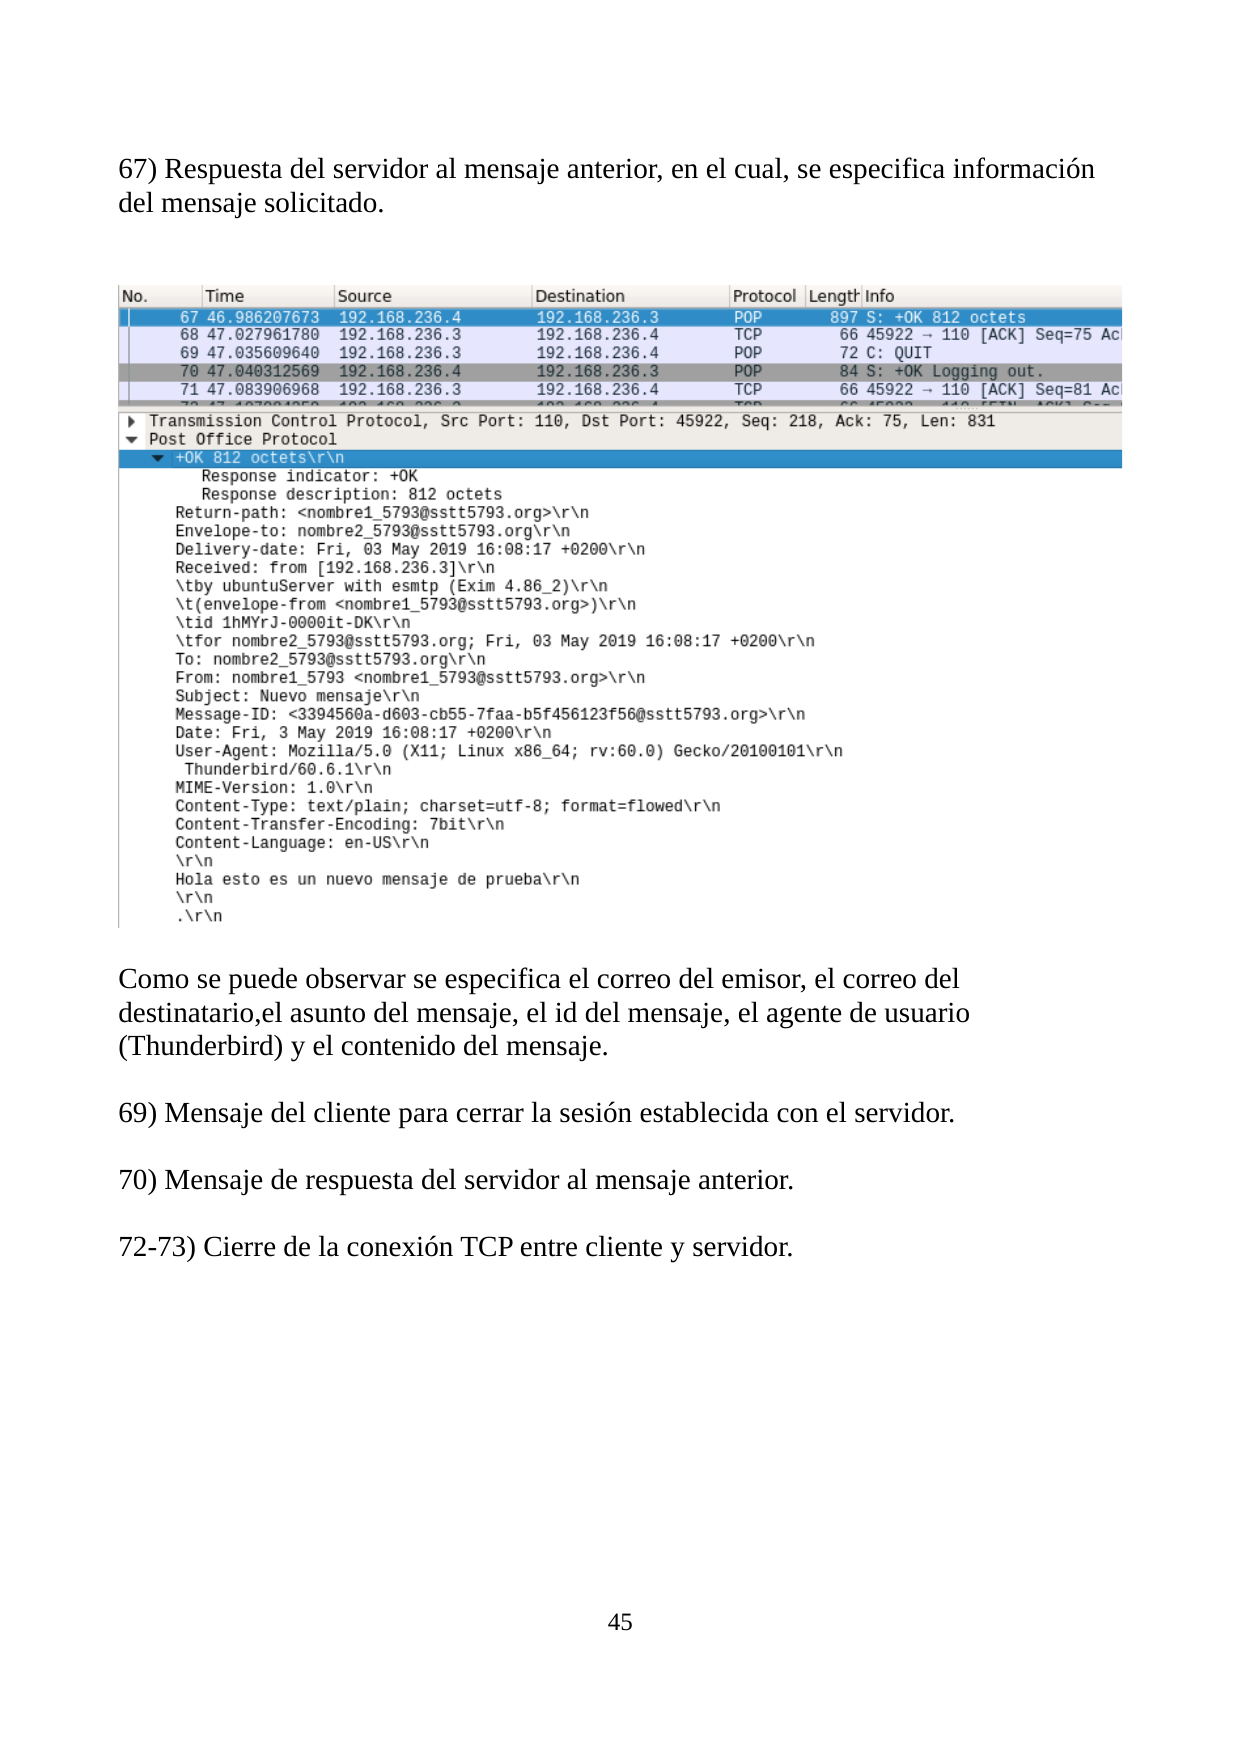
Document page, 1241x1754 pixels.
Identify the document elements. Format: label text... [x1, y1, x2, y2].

picture [118, 285, 1123, 928]
text Como se puede observar se especifica el correo del emisor, el correo del destinatario,el asunto del mensaje, el id del mensaje, el agente de usuario (Thunderbird) y el contenido del mensaje. [118, 961, 1122, 1062]
text 67) Respuesta del servidor al mensaje anterior, en el cual, se especifica información del mensaje solicitado. [118, 152, 1122, 219]
text 72-73) Cierre de la conexión TCP entre cliente y servidor. [118, 1229, 1122, 1263]
text 69) Mensaje del cliente para cerrar la sesión establecida con el servidor. [118, 1095, 1122, 1129]
text 70) Mensaje de respuesta del servidor al mensaje anterior. [118, 1162, 1122, 1196]
